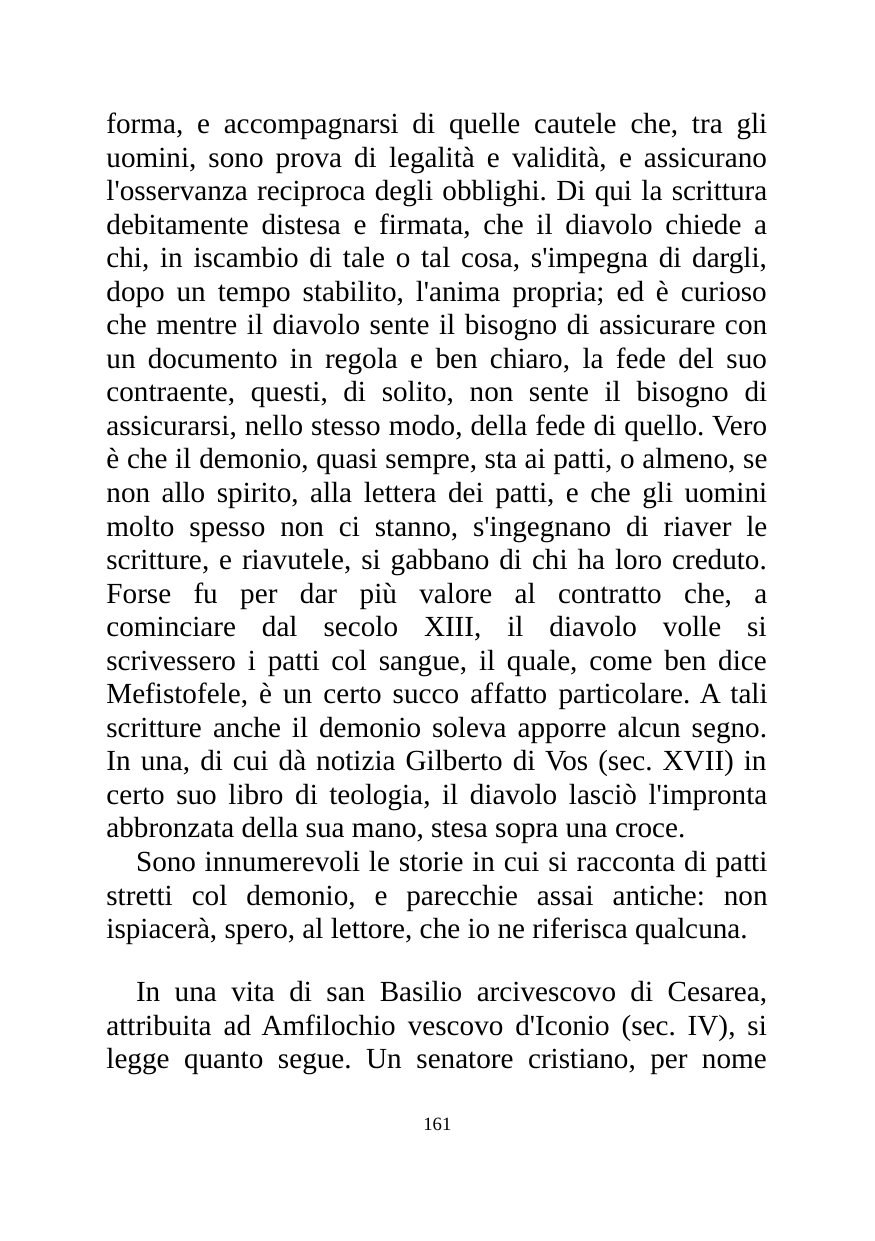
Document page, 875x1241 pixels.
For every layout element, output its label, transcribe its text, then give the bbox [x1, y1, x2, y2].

text Sono innumerevoli le storie in cui si racconta di patti stretti col demonio, e parecchie assai antiche: non ispiacerà, spero, al lettore, che io ne riferisca qualcuna. [106, 844, 768, 945]
text forma, e accompagnarsi di quelle cautele che, tra gli uomini, sono prova di legalità e validità, e assicurano l'osservanza reciproca degli obblighi. Di qui la scrittura debitamente distesa e firmata, che il diavolo chiede a chi, in iscambio di tale o tal cosa, s'impegna di dargli, dopo un tempo stabilito, l'anima propria; ed è curioso che mentre il diavolo sente il bisogno di assicurare con un documento in regola e ben chiaro, la fede del suo contraente, questi, di solito, non sente il bisogno di assicurarsi, nello stesso modo, della fede di quello. Vero è che il demonio, quasi sempre, sta ai patti, o almeno, se non allo spirito, alla lettera dei patti, e che gli uomini molto spesso non ci stanno, s'ingegnano di riaver le scritture, e riavutele, si gabbano di chi ha loro creduto. Forse fu per dar più valore al contratto che, a cominciare dal secolo XIII, il diavolo volle si scrivessero i patti col sangue, il quale, come ben dice Mefistofele, è un certo succo affatto particolare. A tali scritture anche il demonio soleva apporre alcun segno. In una, di cui dà notizia Gilberto di Vos (sec. XVII) in certo suo libro di teologia, il diavolo lasciò l'impronta abbronzata della sua mano, stesa sopra una croce. [106, 106, 768, 844]
text In una vita di san Basilio arcivescovo di Cesarea, attribuita ad Amfilochio vescovo d'Iconio (sec. IV), si legge quanto segue. Un senatore cristiano, per nome [106, 974, 768, 1075]
